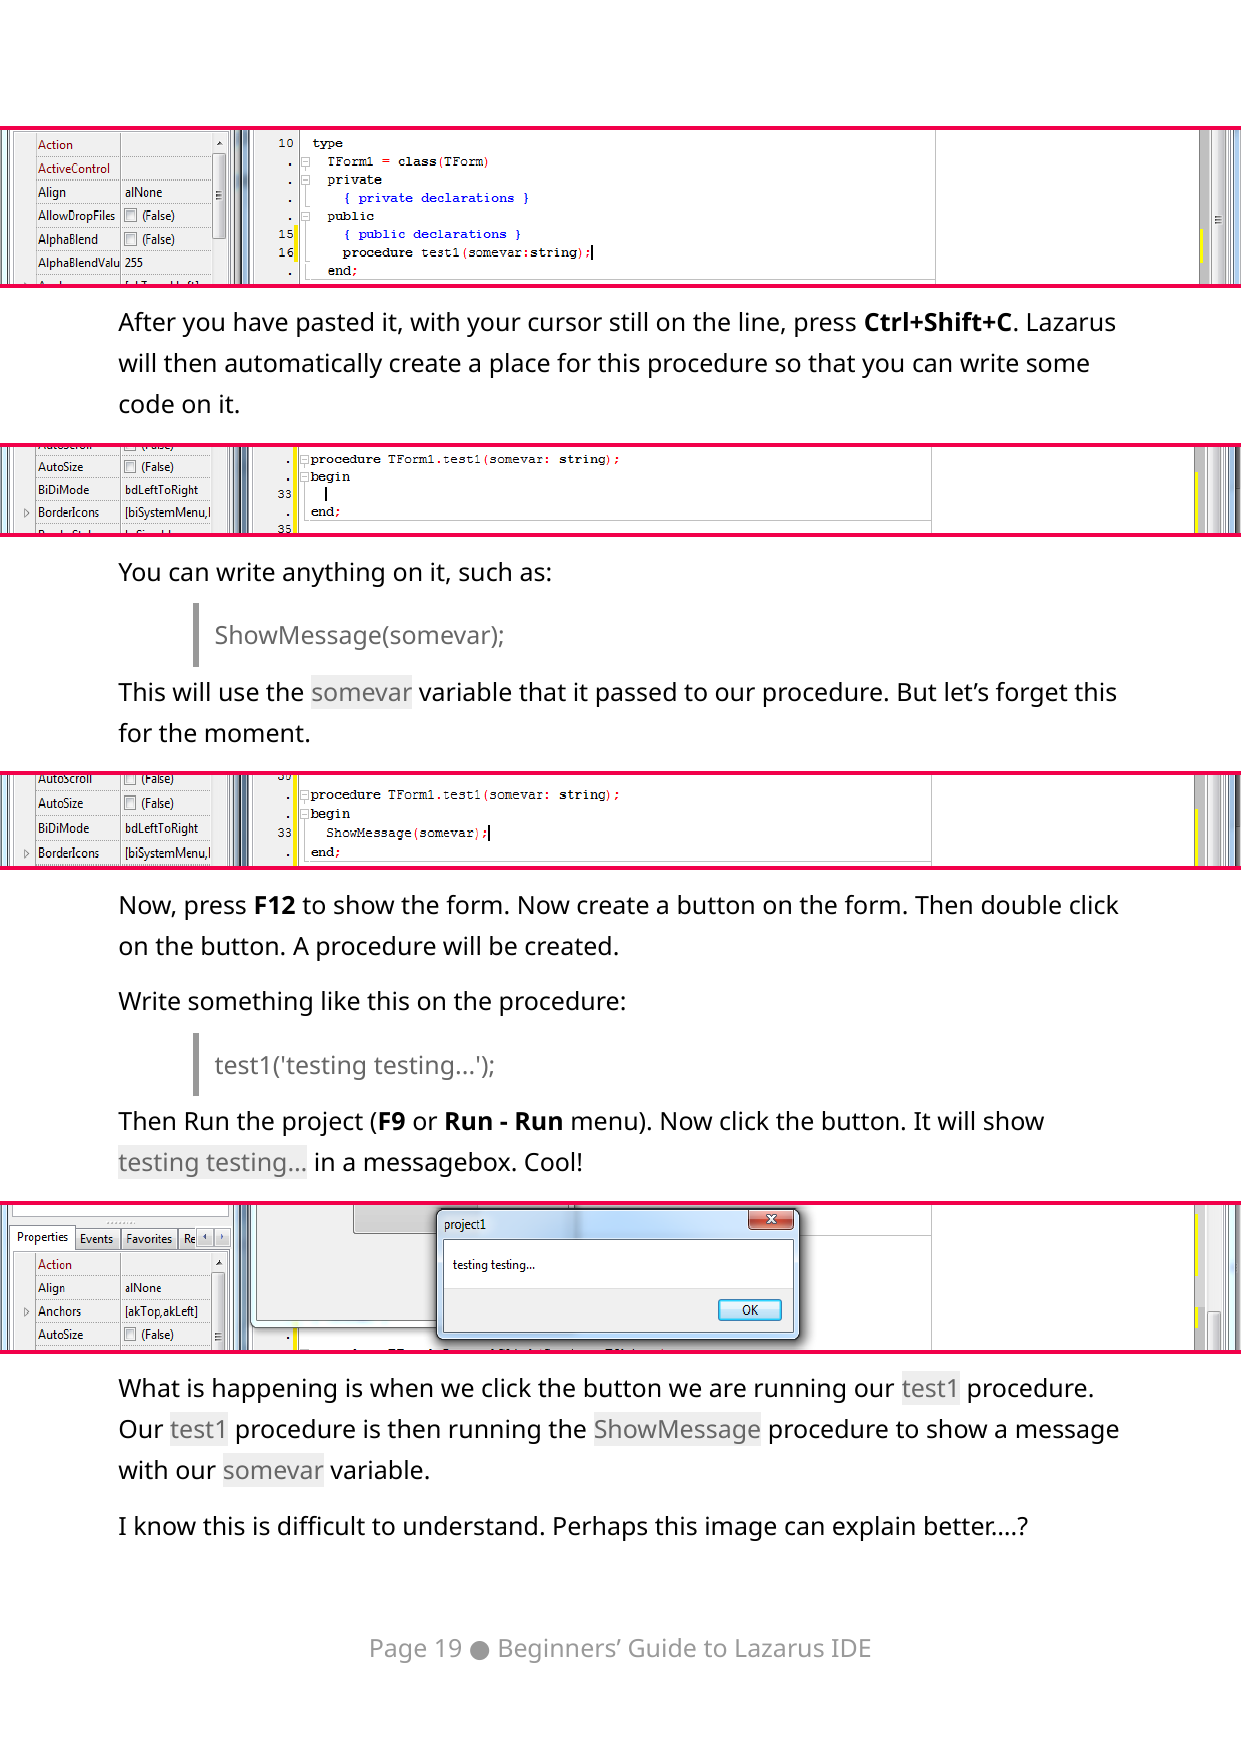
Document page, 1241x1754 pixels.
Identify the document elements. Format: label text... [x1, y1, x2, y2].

text test1('testing testing...'); [193, 1032, 1047, 1096]
text Now, press F12 to show the form. Now create a button on the form. Then double click on the button. A procedure will be created. [118, 870, 1122, 962]
picture [0, 447, 1241, 533]
text [118, 118, 1122, 126]
picture [0, 130, 1241, 284]
text This will use the somevar variable that it passed to our procedure. But let’s forget this for the moment. [118, 674, 1122, 749]
text Write something like this on the procedure: [118, 984, 1122, 1018]
picture [0, 775, 1241, 866]
text What is happening is when we click the button we are running our test1 procedure. Our test1 procedure is then running the ShowMessage procedure to show a message with our somevar variable. [118, 1354, 1122, 1487]
text ShowMessage(somevar); [199, 603, 1047, 667]
text I know this is difficult to understand. Perhaps this image can explain better….? [118, 1509, 1122, 1543]
text Then Run the project (F9 or Run - Run menu). Now click the button. It will show testing testing… in a messagebox. Cool! [118, 1104, 1122, 1179]
text After you have pasted it, with your cursor still on the line, press Ctrl+Shift+C. Lazarus will then automatically create a place for this procedure so that you can write some code on it. [118, 288, 1122, 421]
picture [0, 1205, 1241, 1350]
text You can write anything on it, such as: [118, 537, 1122, 589]
